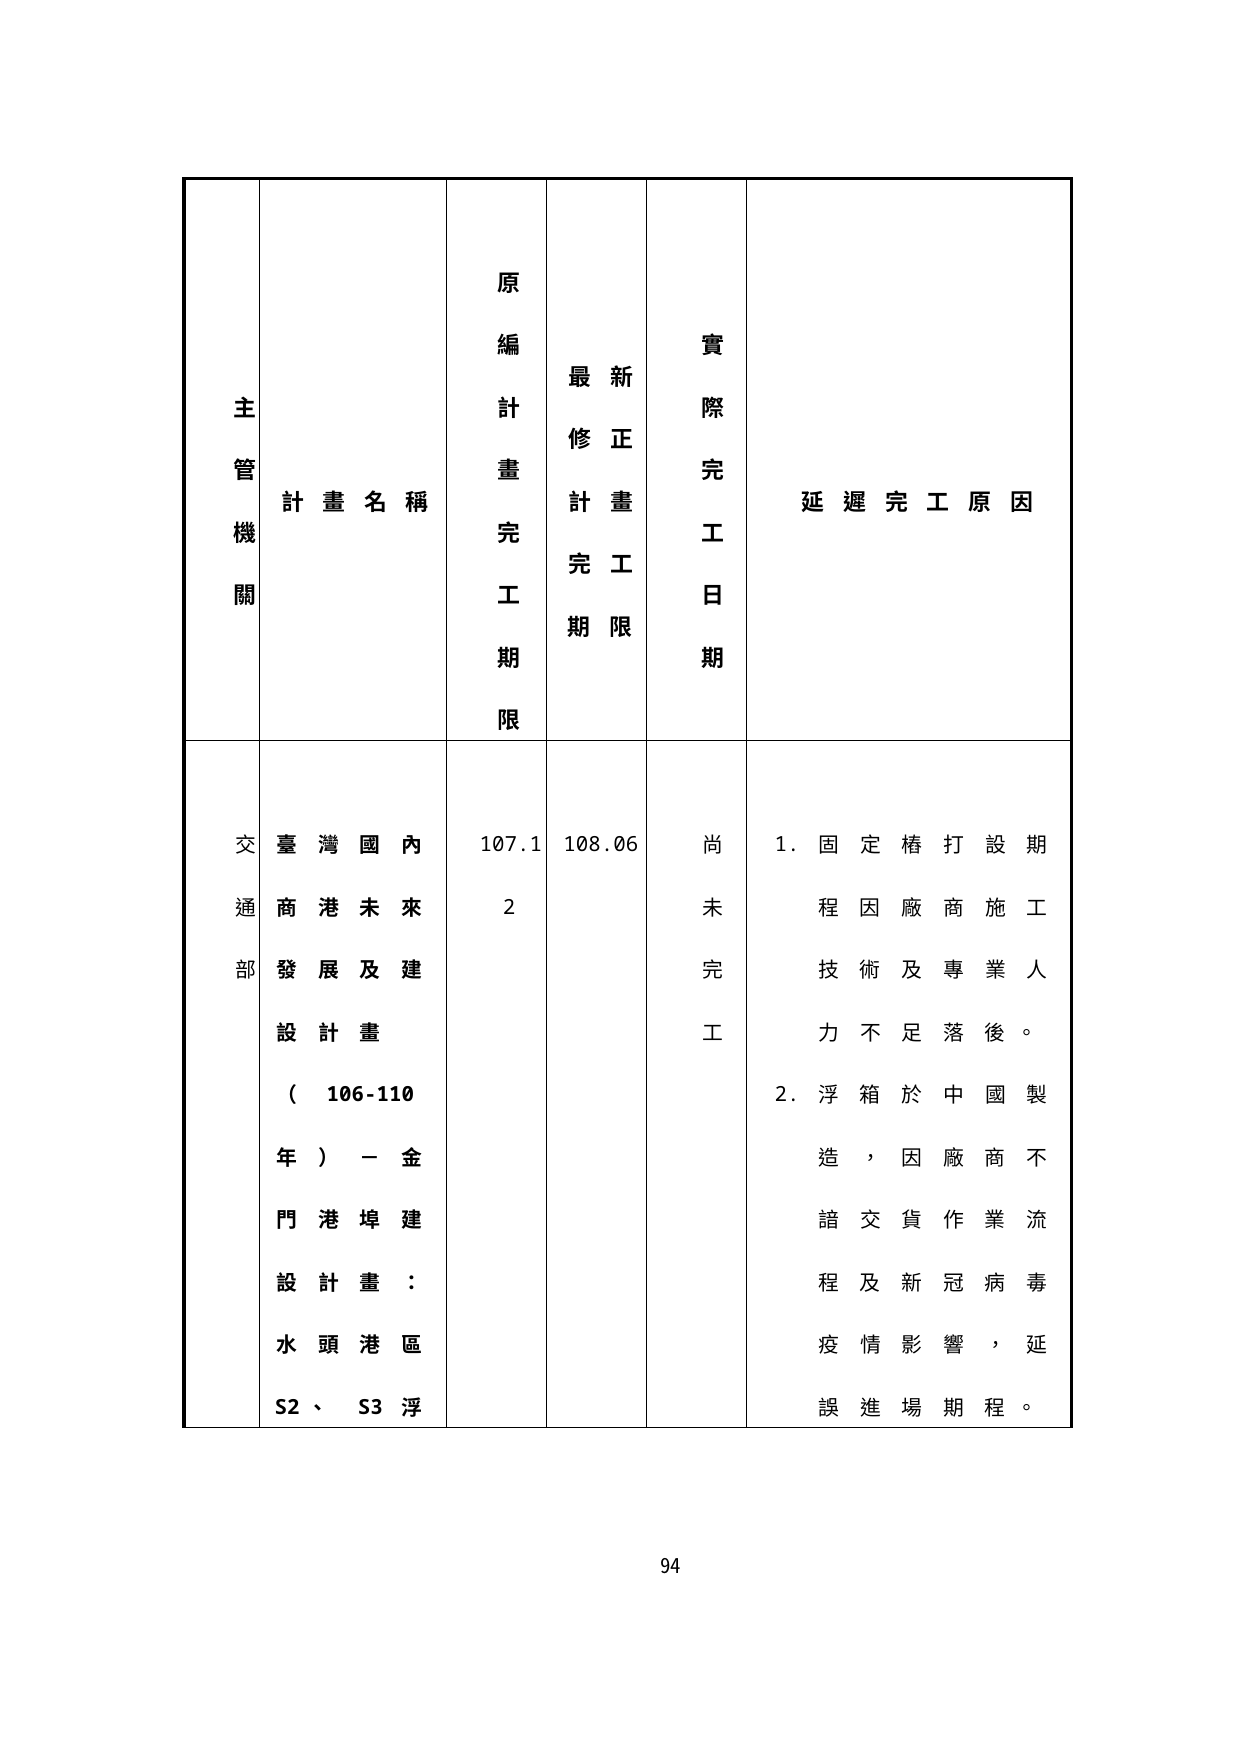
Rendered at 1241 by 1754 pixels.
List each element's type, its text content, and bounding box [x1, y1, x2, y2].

table_header 主管 機關 [186, 180, 259, 740]
table_header 最新修正計畫完工期限 [547, 180, 646, 740]
table_cell 交通部 [186, 741, 259, 1427]
table_cell 臺灣國內商港未來發展及建設計畫（106-110年）－金門港埠建設計畫：水頭港區S2、S3浮 [260, 741, 446, 1427]
table_cell 108.06 [547, 741, 646, 1427]
table_header 原編計畫完工期限 [447, 180, 546, 740]
table_header 計畫名稱 [260, 180, 446, 740]
table_cell 尚未 完工 [647, 741, 746, 1427]
table_header 延遲完工原因 [747, 180, 1070, 740]
table_cell 107.12 [447, 741, 546, 1427]
table_header 實際完工日期 [647, 180, 746, 740]
table_cell 1.固定樁打設期程因廠商施工技術及專業人力不足落後。 2.浮箱於中國製造，因廠商不諳交貨作業流程及新冠病毒疫情影響，延誤進場期程。 [747, 741, 1070, 1427]
